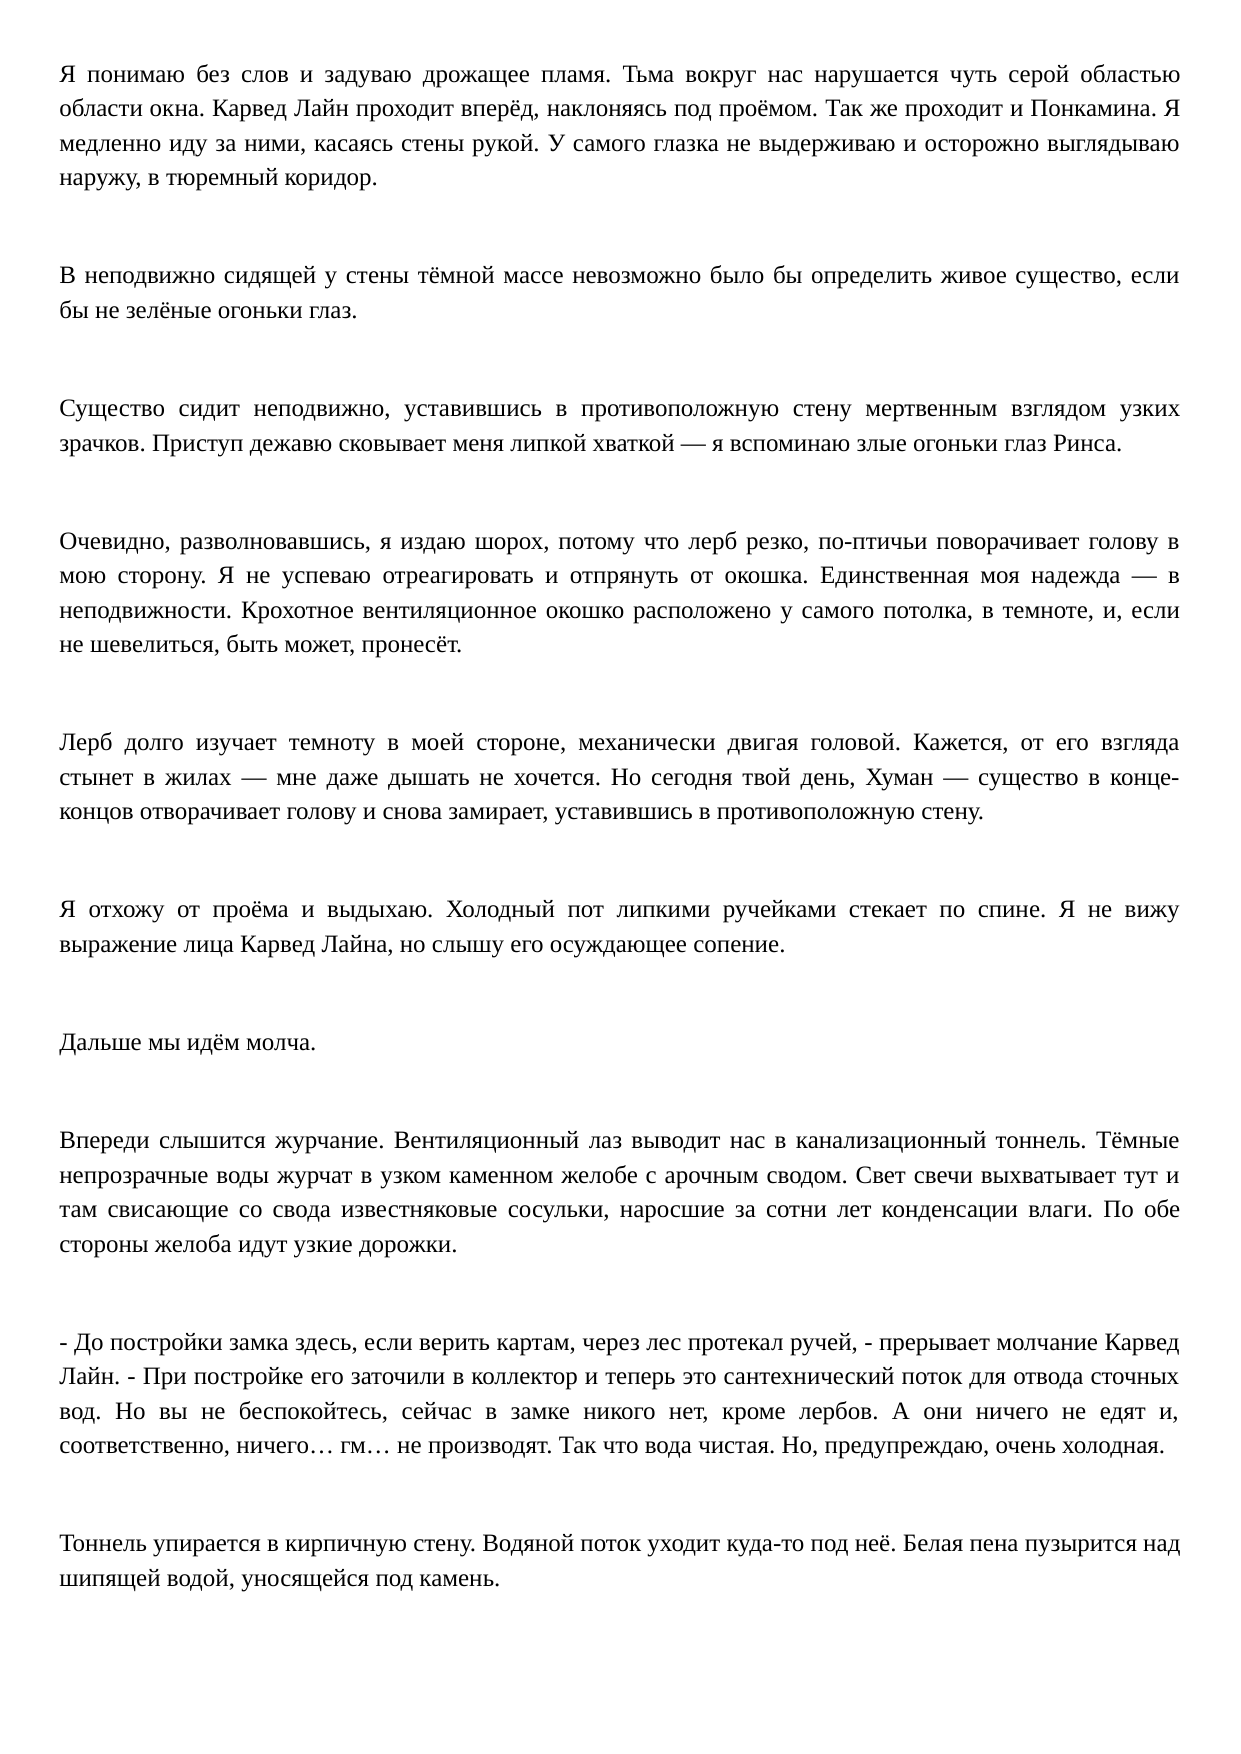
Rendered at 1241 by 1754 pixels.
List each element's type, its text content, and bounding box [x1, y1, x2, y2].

text Тоннель упирается в кирпичную стену. Водяной поток уходит куда-то под неё. Белая пена пузырится над шипящей водой, уносящейся под камень. [59, 1528, 1181, 1592]
text Я отхожу от проёма и выдыхаю. Холодный пот липкими ручейками стекает по спине. Я не вижу выражение лица Карвед Лайна, но слышу его осуждающее сопение. [59, 894, 1181, 958]
text Дальше мы идём молча. [59, 1027, 1181, 1056]
text - До постройки замка здесь, если верить картам, через лес протекал ручей, - прерывает молчание Карвед Лайн. - При постройке его заточили в коллектор и теперь это сантехнический поток для отвода сточных вод. Но вы не беспокойтесь, сейчас в замке никого нет, кроме лербов. А они ничего не едят и, соответственно, ничего… гм… не производят. Так что вода чистая. Но, предупреждаю, очень холодная. [59, 1327, 1181, 1459]
text Впереди слышится журчание. Вентиляционный лаз выводит нас в канализационный тоннель. Тёмные непрозрачные воды журчат в узком каменном желобе с арочным сводом. Свет свечи выхватывает тут и там свисающие со свода известняковые сосульки, наросшие за сотни лет конденсации влаги. По обе стороны желоба идут узкие дорожки. [59, 1125, 1181, 1257]
text Лерб долго изучает темноту в моей стороне, механически двигая головой. Кажется, от его взгляда стынет в жилах — мне даже дышать не хочется. Но сегодня твой день, Хуман — существо в конце-концов отворачивает голову и снова замирает, уставившись в противоположную стену. [59, 727, 1181, 825]
text Очевидно, разволновавшись, я издаю шорох, потому что лерб резко, по-птичьи поворачивает голову в мою сторону. Я не успеваю отреагировать и отпрянуть от окошка. Единственная моя надежда — в неподвижности. Крохотное вентиляционное окошко расположено у самого потолка, в темноте, и, если не шевелиться, быть может, пронесёт. [59, 526, 1181, 658]
text Существо сидит неподвижно, уставившись в противоположную стену мертвенным взглядом узких зрачков. Приступ дежавю сковывает меня липкой хваткой — я вспоминаю злые огоньки глаз Ринса. [59, 393, 1181, 456]
text Я понимаю без слов и задуваю дрожащее пламя. Тьма вокруг нас нарушается чуть серой областью области окна. Карвед Лайн проходит вперёд, наклоняясь под проёмом. Так же проходит и Понкамина. Я медленно иду за ними, касаясь стены рукой. У самого глазка не выдерживаю и осторожно выглядываю наружу, в тюремный коридор. [59, 59, 1181, 191]
text В неподвижно сидящей у стены тёмной массе невозможно было бы определить живое существо, если бы не зелёные огоньки глаз. [59, 261, 1181, 324]
